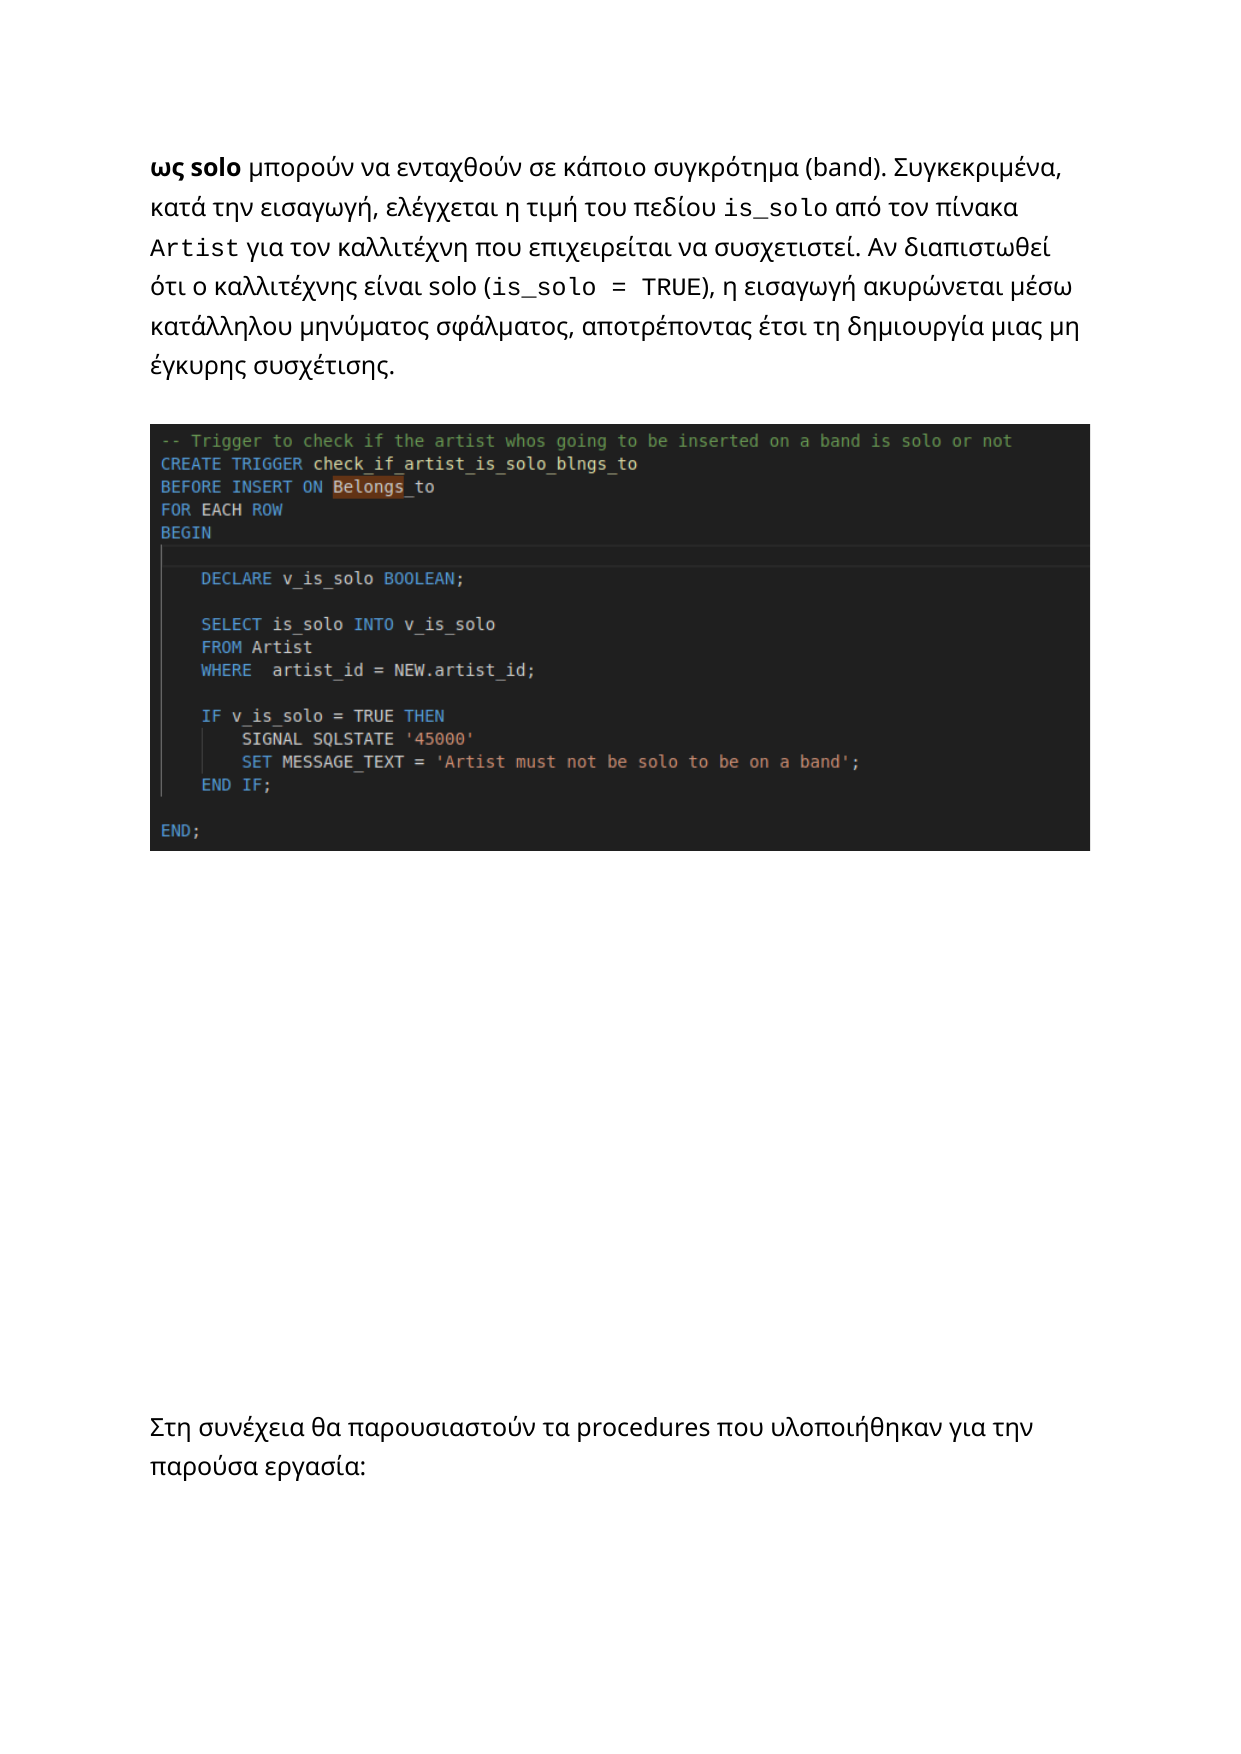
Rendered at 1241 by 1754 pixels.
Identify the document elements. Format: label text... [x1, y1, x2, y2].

picture [150, 424, 1091, 851]
text ως solo μπορούν να ενταχθούν σε κάποιο συγκρότημα (band). Συγκεκριμένα, κατά την εισαγωγή, ελέγχεται η τιμή του πεδίου is_solo από τον πίνακα Artist για τον καλλιτέχνη που επιχειρείται να συσχετιστεί. Αν διαπιστωθεί ότι ο καλλιτέχνης είναι solo (is_solo = TRUE), η εισαγωγή ακυρώνεται μέσω κατάλληλου μηνύματος σφάλματος, αποτρέποντας έτσι τη δημιουργία μιας μη έγκυρης συσχέτισης. [150, 150, 1090, 382]
text Στη συνέχεια θα παρουσιαστούν τα procedures που υλοποιήθηκαν για την παρούσα εργασία: [150, 1409, 1090, 1483]
